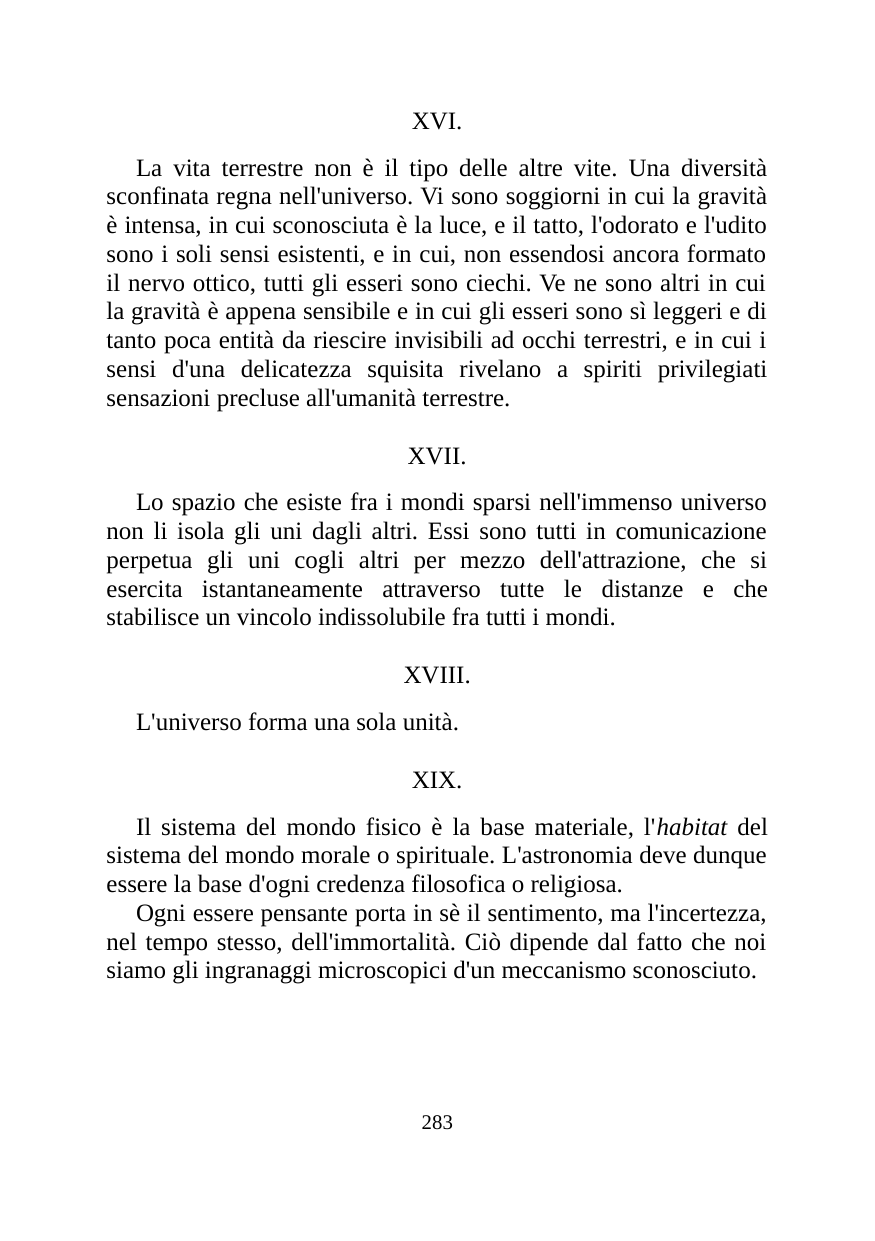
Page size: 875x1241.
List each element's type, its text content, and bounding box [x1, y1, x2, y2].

text Lo spazio che esiste fra i mondi sparsi nell'immenso universo non li isola gli uni dagli altri. Essi sono tutti in comunicazione perpetua gli uni cogli altri per mezzo dell'attrazione, che si esercita istantaneamente attraverso tutte le distanze e che stabilisce un vincolo indissolubile fra tutti i mondi. [106, 487, 768, 631]
text La vita terrestre non è il tipo delle altre vite. Una diversità sconfinata regna nell'universo. Vi sono soggiorni in cui la gravità è intensa, in cui sconosciuta è la luce, e il tatto, l'odorato e l'udito sono i soli sensi esistenti, e in cui, non essendosi ancora formato il nervo ottico, tutti gli esseri sono ciechi. Ve ne sono altri in cui la gravità è appena sensibile e in cui gli esseri sono sì leggeri e di tanto poca entità da riescire invisibili ad occhi terrestri, e in cui i sensi d'una delicatezza squisita rivelano a spiriti privilegiati sensazioni precluse all'umanità terrestre. [106, 153, 768, 411]
text XVIII. [106, 661, 768, 689]
text XVII. [106, 441, 768, 470]
text Ogni essere pensante porta in sè il sentimento, ma l'incertezza, nel tempo stesso, dell'immortalità. Ciò dipende dal fatto che noi siamo gli ingranaggi microscopici d'un meccanismo sconosciuto. [106, 898, 768, 984]
text Il sistema del mondo fisico è la base materiale, l'habitat del sistema del mondo morale o spirituale. L'astronomia deve dunque essere la base d'ogni credenza filosofica o religiosa. [106, 812, 768, 898]
text XVI. [106, 106, 768, 135]
text XIX. [106, 765, 768, 794]
text L'universo forma una sola unità. [106, 707, 768, 736]
